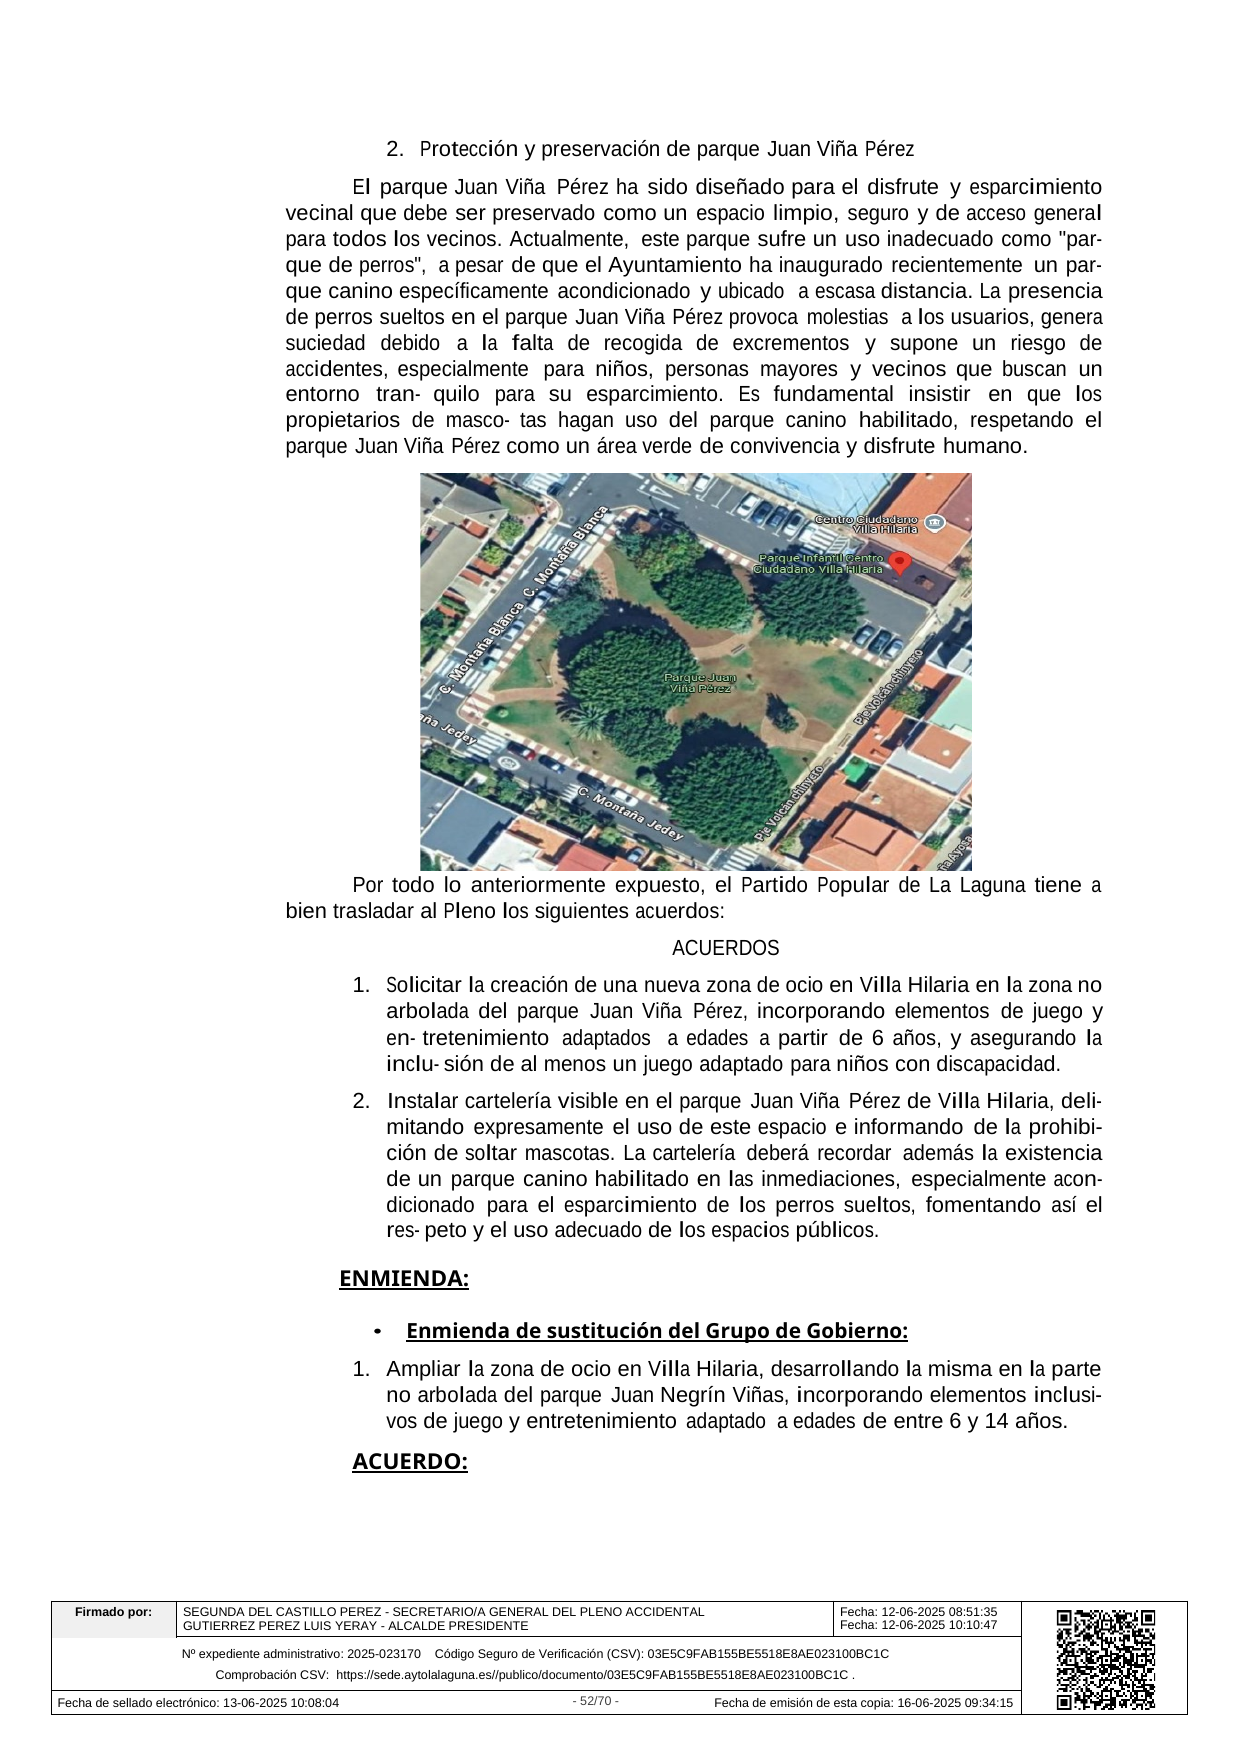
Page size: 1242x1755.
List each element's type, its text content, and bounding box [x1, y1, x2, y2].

text El parque Juan Viña Pérez ha sido diseñado para el disfrute y esparcimiento vecinal que debe ser preservado como un espacio limpio, seguro y de acceso general para todos los vecinos. Actualmente, este parque sufre un uso inadecuado como "par- que de perros", a pesar de que el Ayuntamiento ha inaugurado recientemente un par- que canino específicamente acondicionado y ubicado a escasa distancia. La presencia de perros sueltos en el parque Juan Viña Pérez provoca molestias a los usuarios, genera suciedad debido a la falta de recogida de excrementos y supone un riesgo de accidentes, especialmente para niños, personas mayores y vecinos que buscan un entorno tran- quilo para su esparcimiento. Es fundamental insistir en que los propietarios de masco- tas hagan uso del parque canino habilitado, respetando el parque Juan Viña Pérez como un área verde de convivencia y disfrute humano. [285, 174, 1103, 458]
text 2. Protección y preservación de parque Juan Viña Pérez [386, 136, 1202, 162]
table_header [1022, 1602, 1187, 1714]
text • Enmienda de sustitución del Grupo de Gobierno: [373, 1316, 1202, 1344]
text ACUERDO: [352, 1446, 1202, 1476]
text ENMIENDA: [339, 1266, 1202, 1291]
table_header SEGUNDA DEL CASTILLO PEREZ - SECRETARIO/A GENERAL DEL PLENO ACCIDENTAL GUTIERREZ PEREZ LUIS YERAY - ALCALDE PRESIDENTE [177, 1602, 833, 1636]
table_cell Nº expediente administrativo: 2025-023170 Código Seguro de Verificación (CSV): 03E5C9FAB155BE5518E8AE023100BC1C Comprobación CSV: https://sede.aytolalaguna.es//publico/documento/03E5C9FAB155BE5518E8AE023100BC1C . [52, 1637, 1021, 1690]
text 1. Ampliar la zona de ocio en Villa Hilaria, desarrollando la misma en la parte no arbolada del parque Juan Negrín Viñas, incorporando elementos inclusi- vos de juego y entretenimiento adaptado a edades de entre 6 y 14 años. [352, 1356, 1102, 1433]
text 2. Instalar cartelería visible en el parque Juan Viña Pérez de Villa Hilaria, deli- mitando expresamente el uso de este espacio e informando de la prohibi- ción de soltar mascotas. La cartelería deberá recordar además la existencia de un parque canino habilitado en las inmediaciones, especialmente acon- dicionado para el esparcimiento de los perros sueltos, fomentando así el res- peto y el uso adecuado de los espacios públicos. [352, 1088, 1103, 1243]
text 1. Solicitar la creación de una nueva zona de ocio en Villa Hilaria en la zona no arbolada del parque Juan Viña Pérez, incorporando elementos de juego y en- tretenimiento adaptados a edades a partir de 6 años, y asegurando la inclu- sión de al menos un juego adaptado para niños con discapacidad. [352, 972, 1103, 1076]
text Por todo lo anteriormente expuesto, el Partido Popular de La Laguna tiene a bien trasladar al Pleno los siguientes acuerdos: [285, 871, 1102, 923]
table_header Fecha: 12-06-2025 08:51:35 Fecha: 12-06-2025 10:10:47 [834, 1602, 1021, 1636]
table_header Firmado por: [52, 1602, 176, 1636]
text ACUERDOS [666, 935, 786, 960]
table_cell Fecha de sellado electrónico: 13-06-2025 10:08:04 - 52/70 - Fecha de emisión de esta copia: 16-06-2025 09:34:15 [52, 1691, 1021, 1714]
